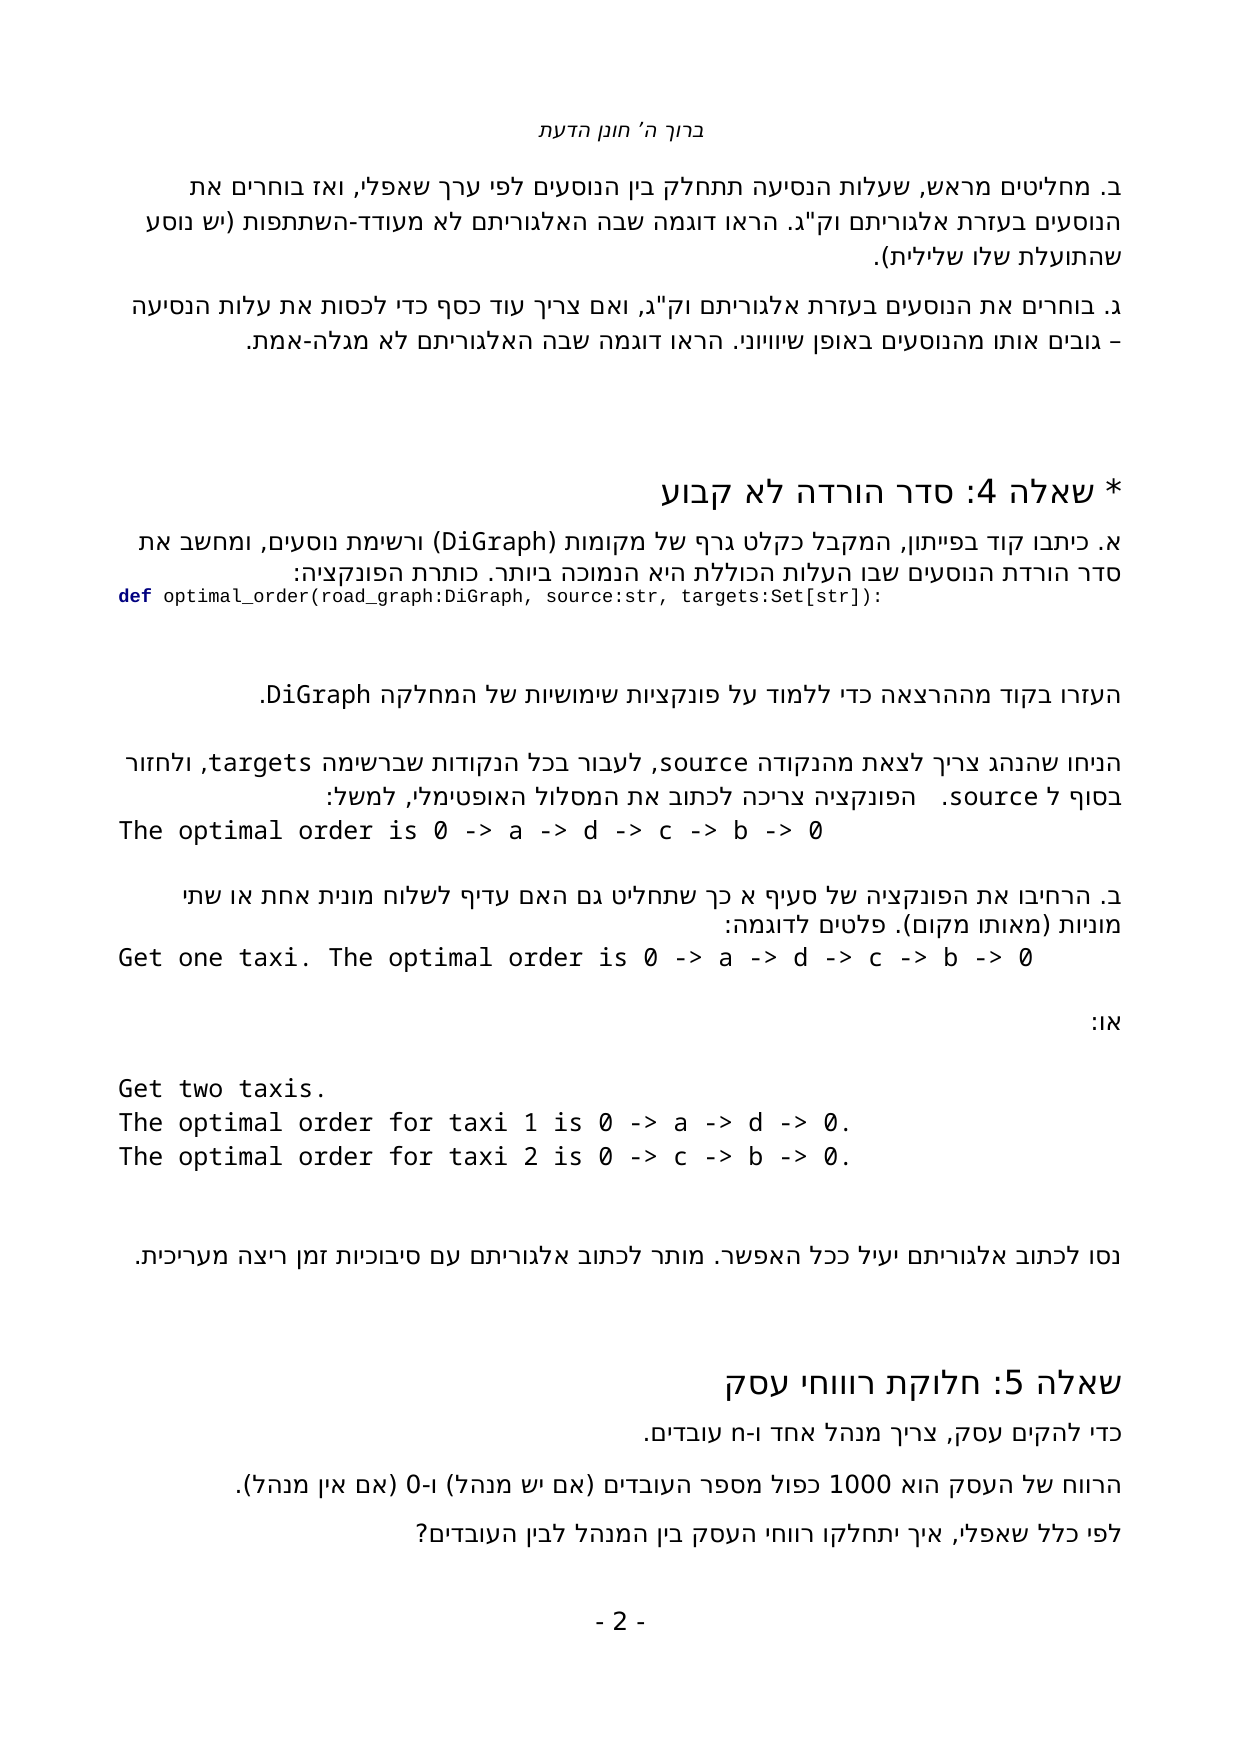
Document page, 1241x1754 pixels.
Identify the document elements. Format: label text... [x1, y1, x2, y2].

text הרווח של העסק הוא 1000 כפול מספר העובדים (אם יש מנהל) ו-0 (אם אין מנהל). [118, 1470, 1122, 1499]
text Get two taxis. [118, 1071, 1122, 1105]
text א. כיתבו קוד בפייתון, המקבל כקלט גרף של מקומות (DiGraph) ורשימת נוסעים, ומחשב את סדר הורדת הנוסעים שבו העלות הכוללת היא הנמוכה ביותר. כותרת הפונקציה: [118, 524, 1122, 587]
text הניחו שהנהג צריך לצאת מהנקודה source, לעבור בכל הנקודות שברשימה targets, ולחזור בסוף ל source. הפונקציה צריכה לכתוב את המסלול האופטימלי, למשל: [118, 745, 1122, 813]
text The optimal order for taxi 2 is 0 -> c -> b -> 0. [118, 1139, 1122, 1173]
text The optimal order is 0 -> a -> d -> c -> b -> 0 [118, 813, 1122, 847]
text def optimal_order(road_graph:DiGraph, source:str, targets:Set[str]): [118, 587, 1122, 608]
text או: [118, 1007, 1122, 1037]
text לפי כלל שאפלי, איך יתחלקו רווחי העסק בין המנהל לבין העובדים? [118, 1519, 1122, 1549]
subtitle * שאלה 4: סדר הורדה לא קבוע [118, 473, 1122, 511]
text העזרו בקוד מההרצאה כדי ללמוד על פונקציות שימושיות של המחלקה DiGraph. [118, 677, 1122, 711]
text ב. הרחיבו את הפונקציה של סעיף א כך שתחליט גם האם עדיף לשלוח מונית אחת או שתי מוניות (מאותו מקום). פלטים לדוגמה: [118, 881, 1122, 939]
text כדי להקים עסק, צריך מנהל אחד ו-n עובדים. [118, 1414, 1122, 1449]
text נסו לכתוב אלגוריתם יעיל ככל האפשר. מותר לכתוב אלגוריתם עם סיבוכיות זמן ריצה מעריכית. [118, 1241, 1122, 1270]
text ג. בוחרים את הנוסעים בעזרת אלגוריתם וק"ג, ואם צריך עוד כסף כדי לכסות את עלות הנסיעה – גובים אותו מהנוסעים באופן שיוויוני. הראו דוגמה שבה האלגוריתם לא מגלה-אמת. [118, 291, 1122, 356]
text The optimal order for taxi 1 is 0 -> a -> d -> 0. [118, 1105, 1122, 1139]
text ב. מחליטים מראש, שעלות הנסיעה תתחלק בין הנוסעים לפי ערך שאפלי, ואז בוחרים את הנוסעים בעזרת אלגוריתם וק"ג. הראו דוגמה שבה האלגוריתם לא מעודד-השתתפות (יש נוסע שהתועלת שלו שלילית). [118, 172, 1122, 271]
text Get one taxi. The optimal order is 0 -> a -> d -> c -> b -> 0 [118, 939, 1122, 973]
subtitle שאלה 5: חלוקת רוווחי עסק [118, 1363, 1122, 1402]
